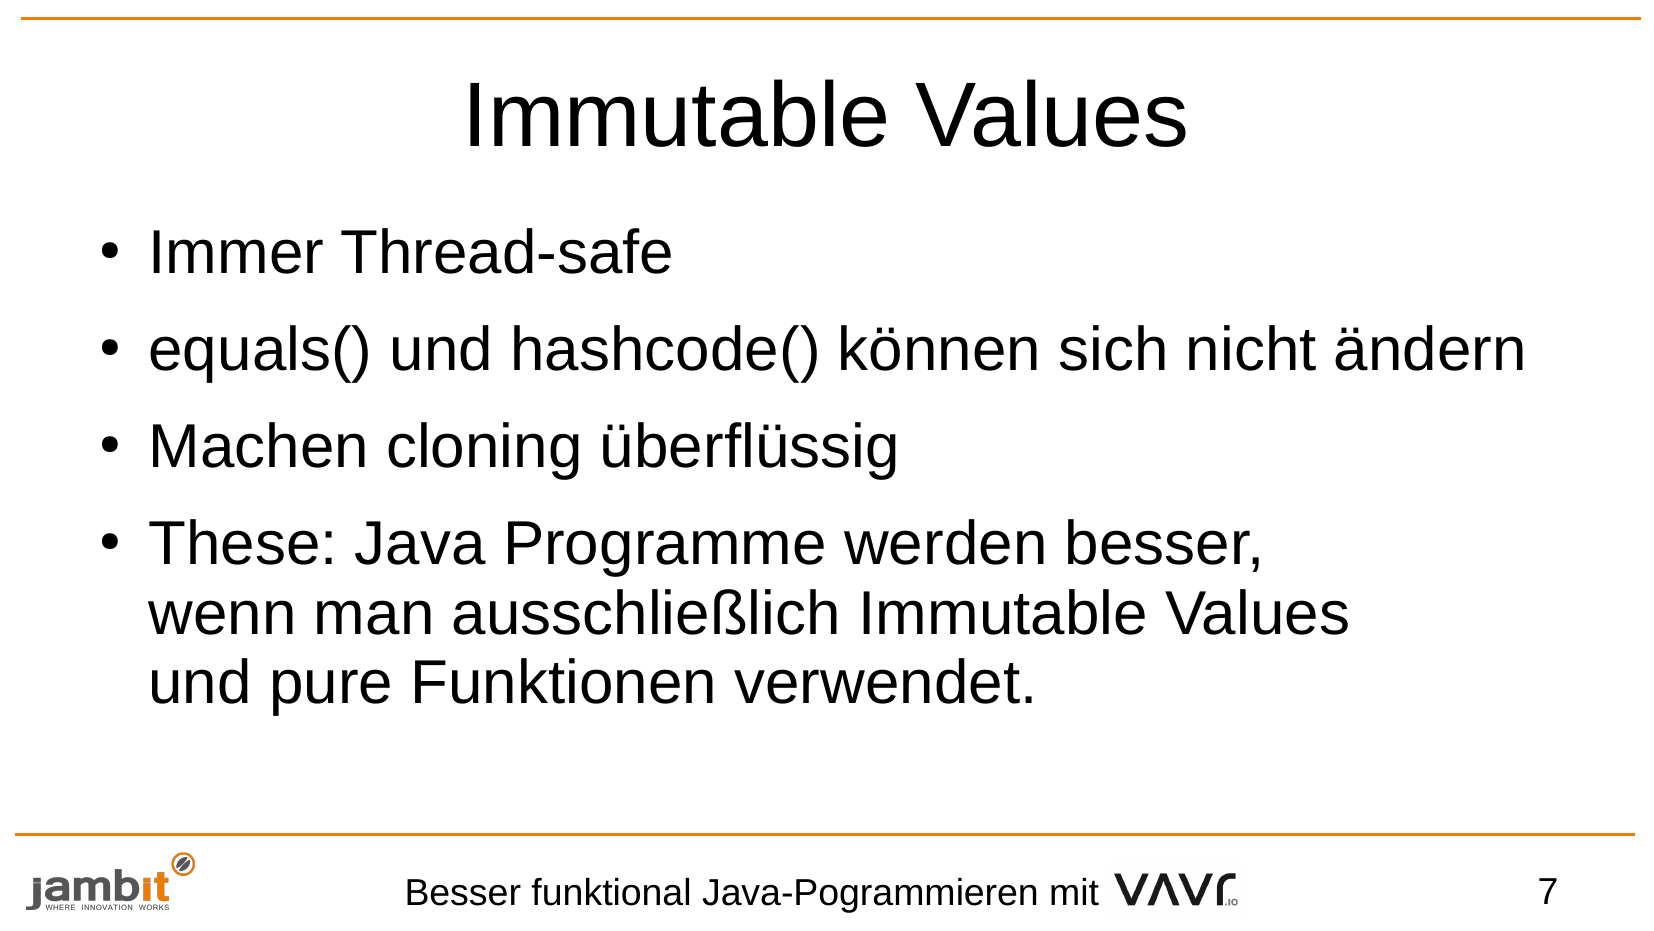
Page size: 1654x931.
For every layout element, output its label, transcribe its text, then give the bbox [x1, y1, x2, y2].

picture [1108, 861, 1244, 920]
title Immutable Values [82, 37, 1571, 193]
list Immer Thread-safe equals() und hashcode() können sich nicht ändern Machen cloning überflüssig These: Java Programme werden besser, wenn man ausschließlich Immutable Values und pure Funktionen verwendet. [82, 217, 1571, 758]
picture [26, 852, 195, 910]
